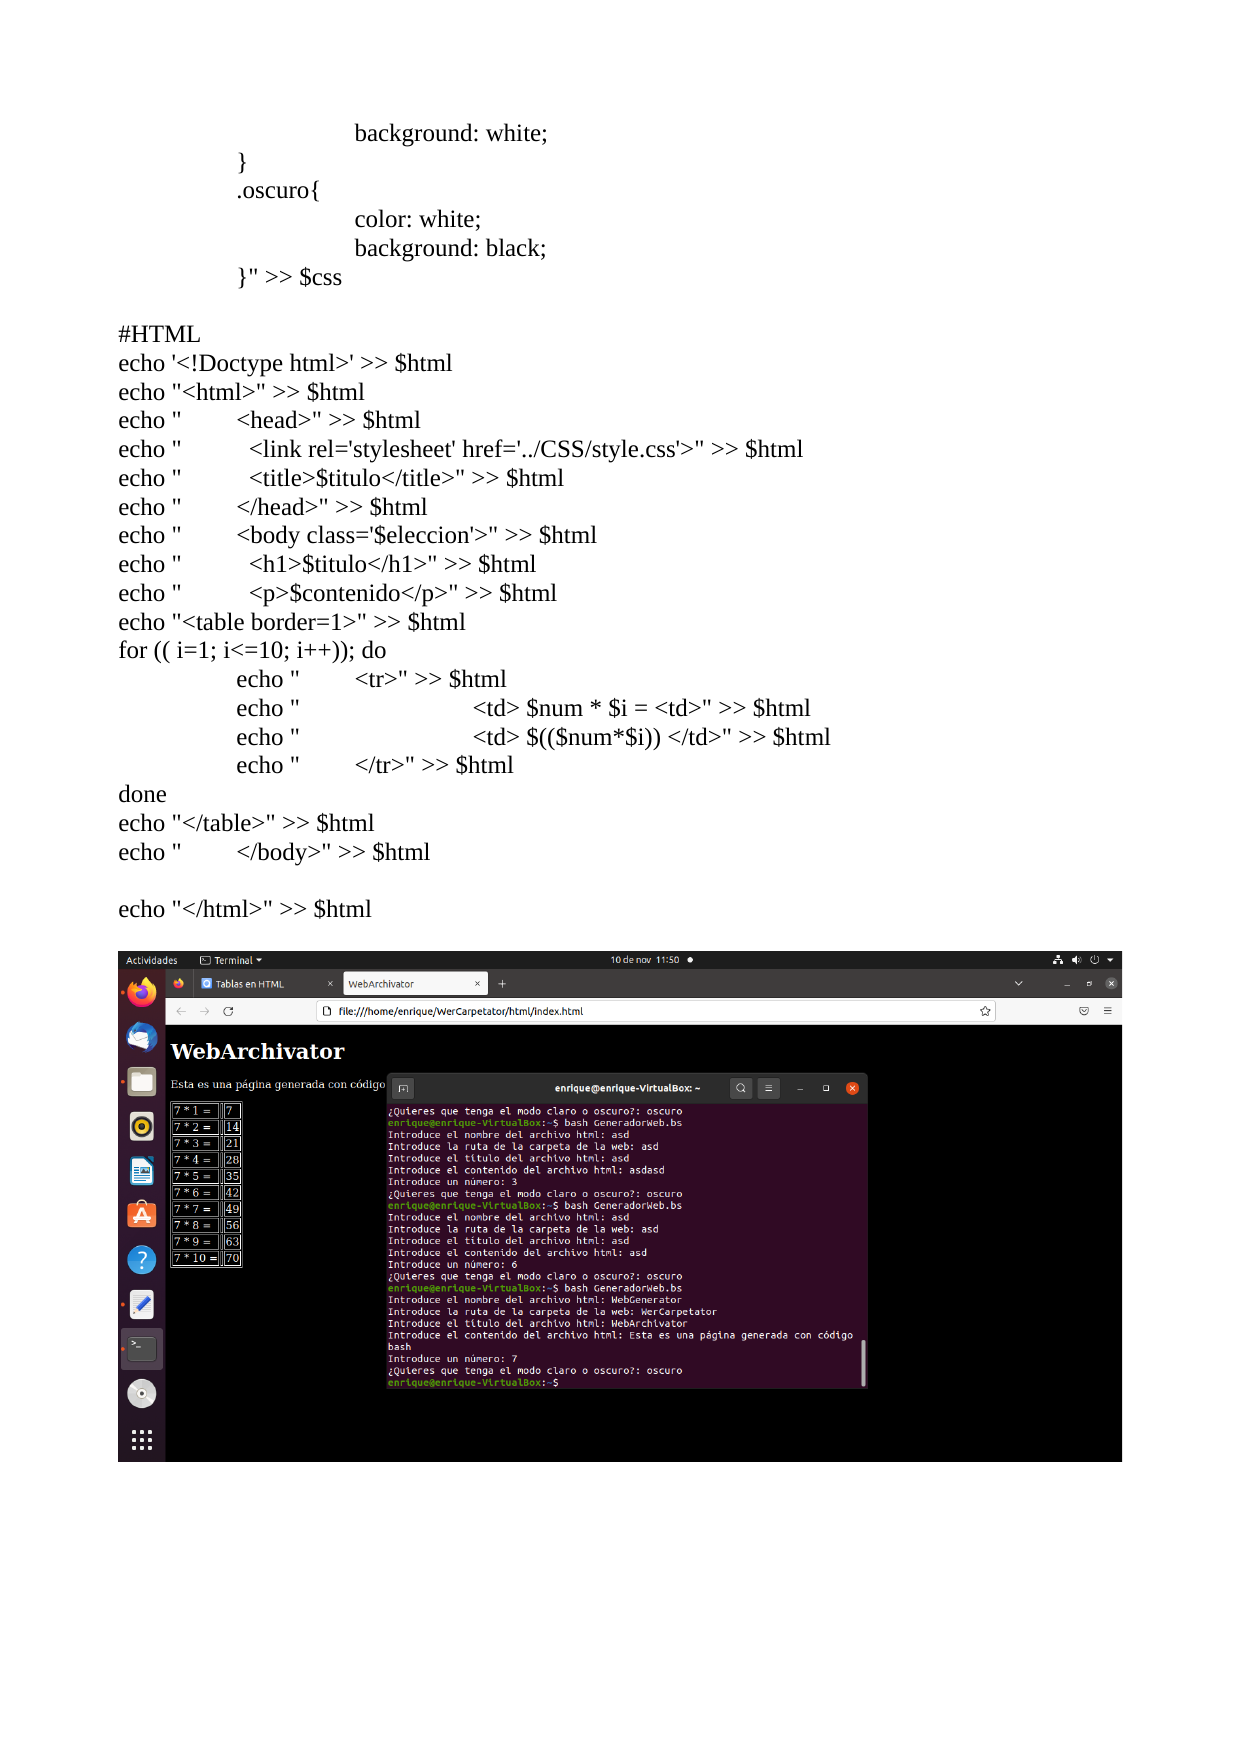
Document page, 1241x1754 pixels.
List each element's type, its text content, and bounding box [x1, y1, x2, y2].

picture [118, 951, 1123, 1462]
text background: white; } .oscuro{ color: white; background: black; }" >> $css #HTML echo '<!Doctype html>' >> $html echo "<html>" >> $html echo " <head>" >> $html echo " <link rel='stylesheet' href='../CSS/style.css'>" >> $html echo " <title>$titulo</title>" >> $html echo " </head>" >> $html echo " <body class='$eleccion'>" >> $html echo " <h1>$titulo</h1>" >> $html echo " <p>$contenido</p>" >> $html echo "<table border=1>" >> $html for (( i=1; i<=10; i++)); do echo " <tr>" >> $html echo " <td> $num * $i = <td>" >> $html echo " <td> $(($num*$i)) </td>" >> $html echo " </tr>" >> $html done echo "</table>" >> $html echo " </body>" >> $html echo "</html>" >> $html [118, 118, 1122, 951]
